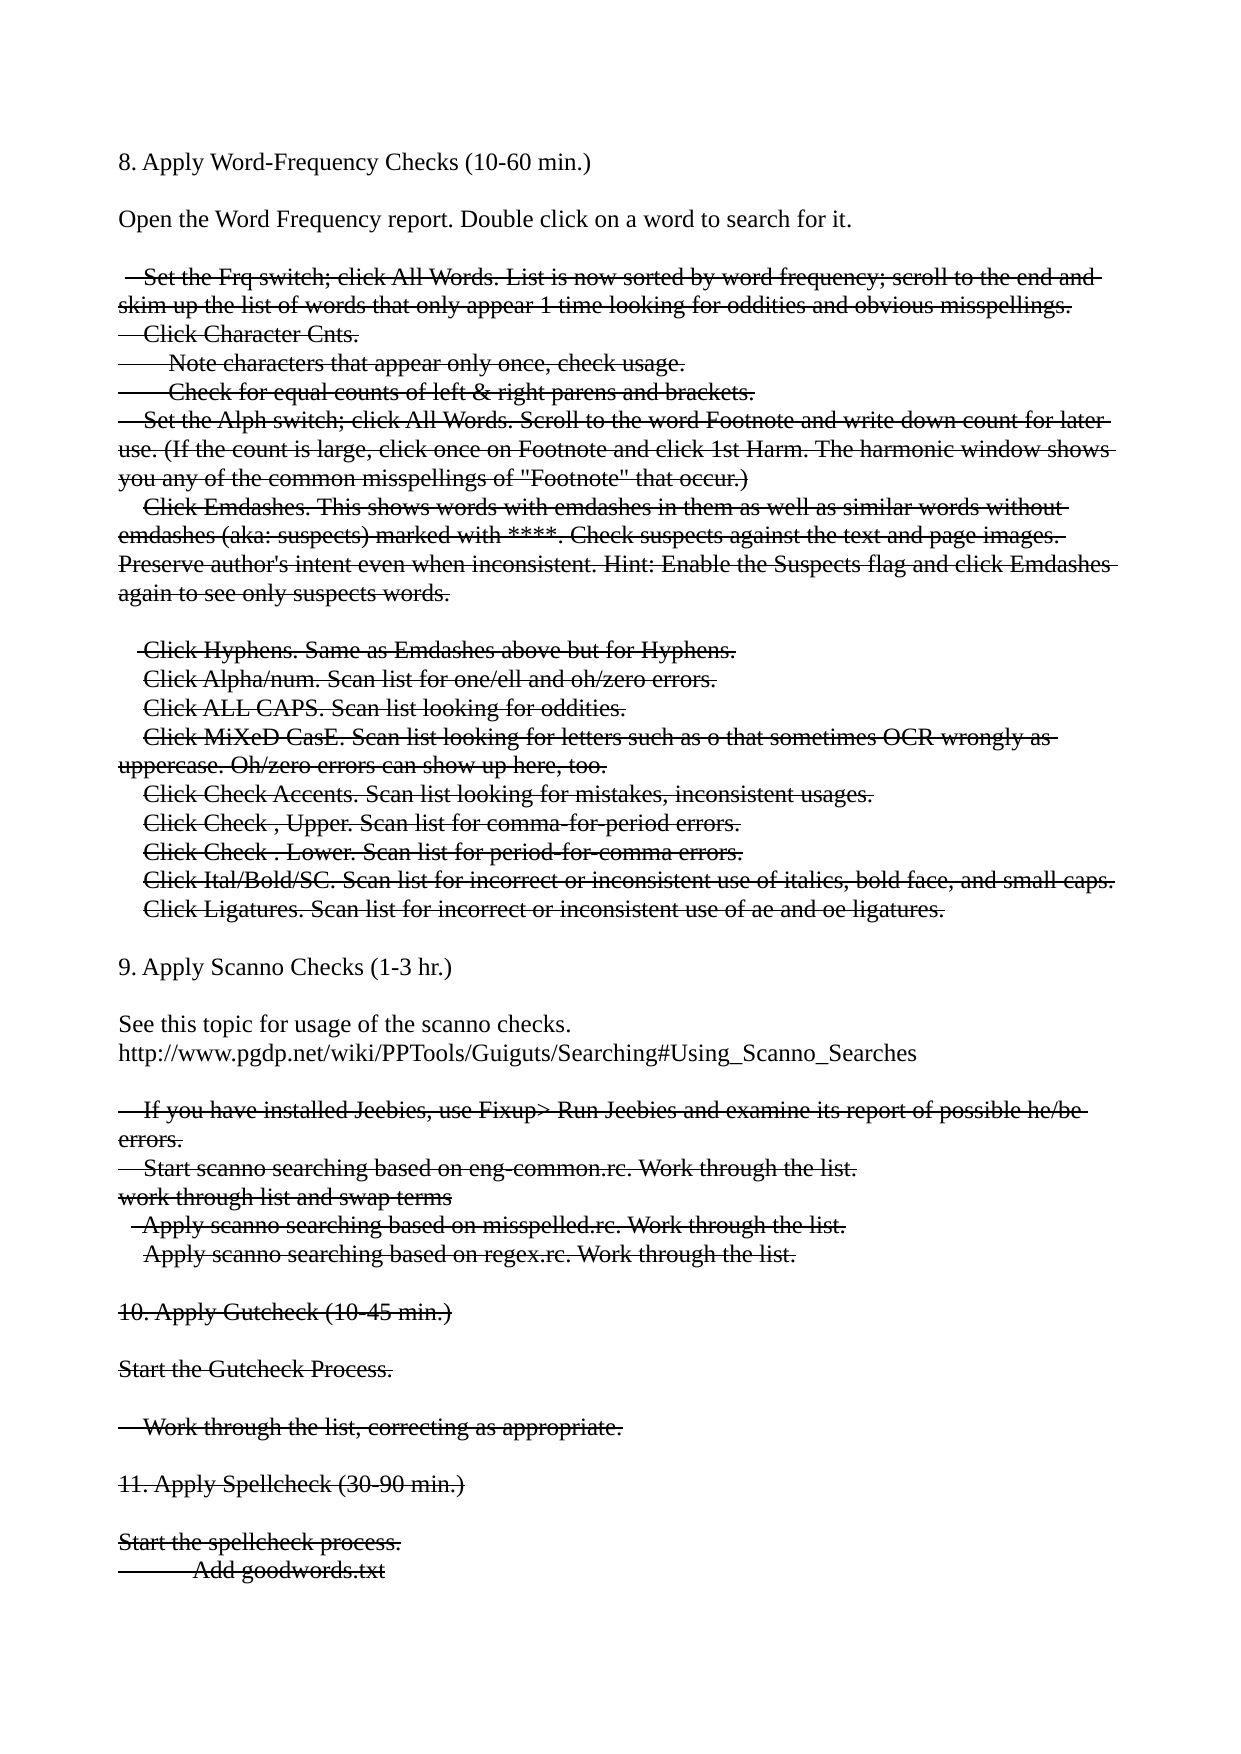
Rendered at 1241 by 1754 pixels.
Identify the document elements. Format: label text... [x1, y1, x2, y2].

text 10. Apply Gutcheck (10-45 min.) [118, 1297, 1122, 1326]
text Click ALL CAPS. Scan list looking for oddities. [118, 693, 1122, 722]
text Add goodwords.txt [118, 1556, 1122, 1584]
text work through list and swap terms [118, 1182, 1122, 1211]
text Set the Frq switch; click All Words. List is now sorted by word frequency; scroll to the end and skim up the list of words that only appear 1 time looking for oddities and obvious misspellings. [118, 262, 1122, 319]
text Click Hyphens. Same as Emdashes above but for Hyphens. [118, 636, 1122, 664]
text Open the Word Frequency report. Double click on a word to search for it. [118, 204, 1122, 233]
text Apply scanno searching based on regex.rc. Work through the list. [118, 1239, 1122, 1268]
text Start the Gutcheck Process. [118, 1354, 1122, 1383]
text Set the Alph switch; click All Words. Scroll to the word Footnote and write down count for later use. (If the count is large, click once on Footnote and click 1st Harm. The harmonic window shows you any of the common misspellings of "Footnote" that occur.) [118, 406, 1122, 492]
text Note characters that appear only once, check usage. [118, 348, 1122, 377]
text Click Alpha/num. Scan list for one/ell and oh/zero errors. [118, 664, 1122, 693]
text 9. Apply Scanno Checks (1-3 hr.) [118, 952, 1122, 981]
text Click Emdashes. This shows words with emdashes in them as well as similar words without emdashes (aka: suspects) marked with ****. Check suspects against the text and page images. Preserve author's intent even when inconsistent. Hint: Enable the Suspects flag and click Emdashes again to see only suspects words. [118, 492, 1122, 607]
text 8. Apply Word-Frequency Checks (10-60 min.) [118, 147, 1122, 176]
text Check for equal counts of left & right parens and brackets. [118, 377, 1122, 406]
text Start scanno searching based on eng-common.rc. Work through the list. [118, 1153, 1122, 1182]
text Click Check Accents. Scan list looking for mistakes, inconsistent usages. [118, 779, 1122, 808]
text If you have installed Jeebies, use Fixup> Run Jeebies and examine its report of possible he/be errors. [118, 1096, 1122, 1153]
text See this topic for usage of the scanno checks. http://www.pgdp.net/wiki/PPTools/Guiguts/Searching#Using_Scanno_Searches [118, 1009, 1122, 1067]
text Click MiXeD CasE. Scan list looking for letters such as o that sometimes OCR wrongly as uppercase. Oh/zero errors can show up here, too. [118, 722, 1122, 779]
text Click Ligatures. Scan list for incorrect or inconsistent use of ae and oe ligatures. [118, 894, 1122, 923]
text Apply scanno searching based on misspelled.rc. Work through the list. [118, 1211, 1122, 1239]
text Click Check , Upper. Scan list for comma-for-period errors. [118, 808, 1122, 837]
text Work through the list, correcting as appropriate. [118, 1412, 1122, 1441]
text Click Character Cnts. [118, 319, 1122, 348]
text 11. Apply Spellcheck (30-90 min.) [118, 1469, 1122, 1498]
text Click Ital/Bold/SC. Scan list for incorrect or inconsistent use of italics, bold face, and small caps. [118, 866, 1122, 894]
text Start the spellcheck process. [118, 1527, 1122, 1556]
text Click Check . Lower. Scan list for period-for-comma errors. [118, 837, 1122, 866]
